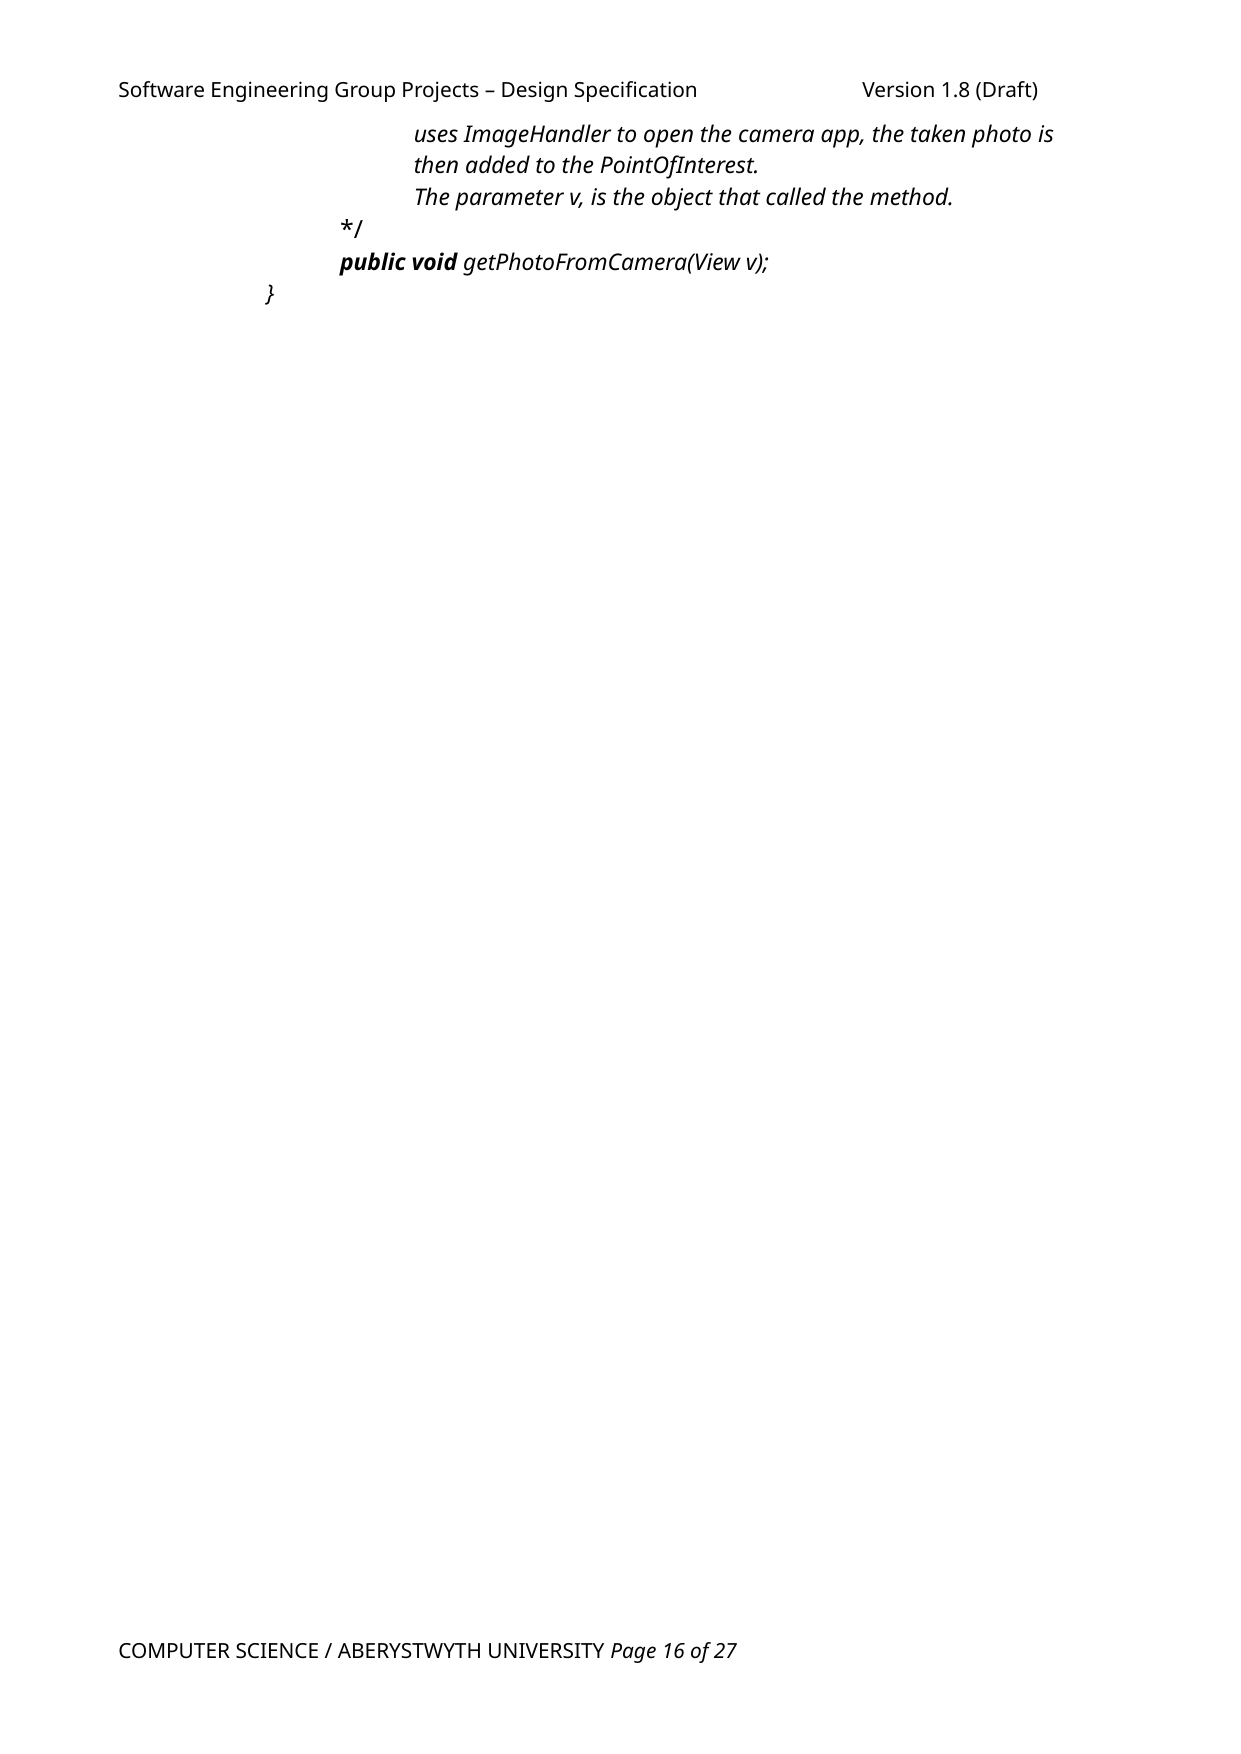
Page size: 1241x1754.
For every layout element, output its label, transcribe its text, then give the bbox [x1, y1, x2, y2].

text The parameter v, is the object that called the method. [118, 181, 1122, 212]
text uses ImageHandler to open the camera app, the taken photo is then added to the PointOfInterest. [118, 118, 1122, 181]
text } [118, 277, 1122, 308]
text public void getPhotoFromCamera(View v); [118, 246, 1122, 277]
text */ [118, 212, 1122, 246]
